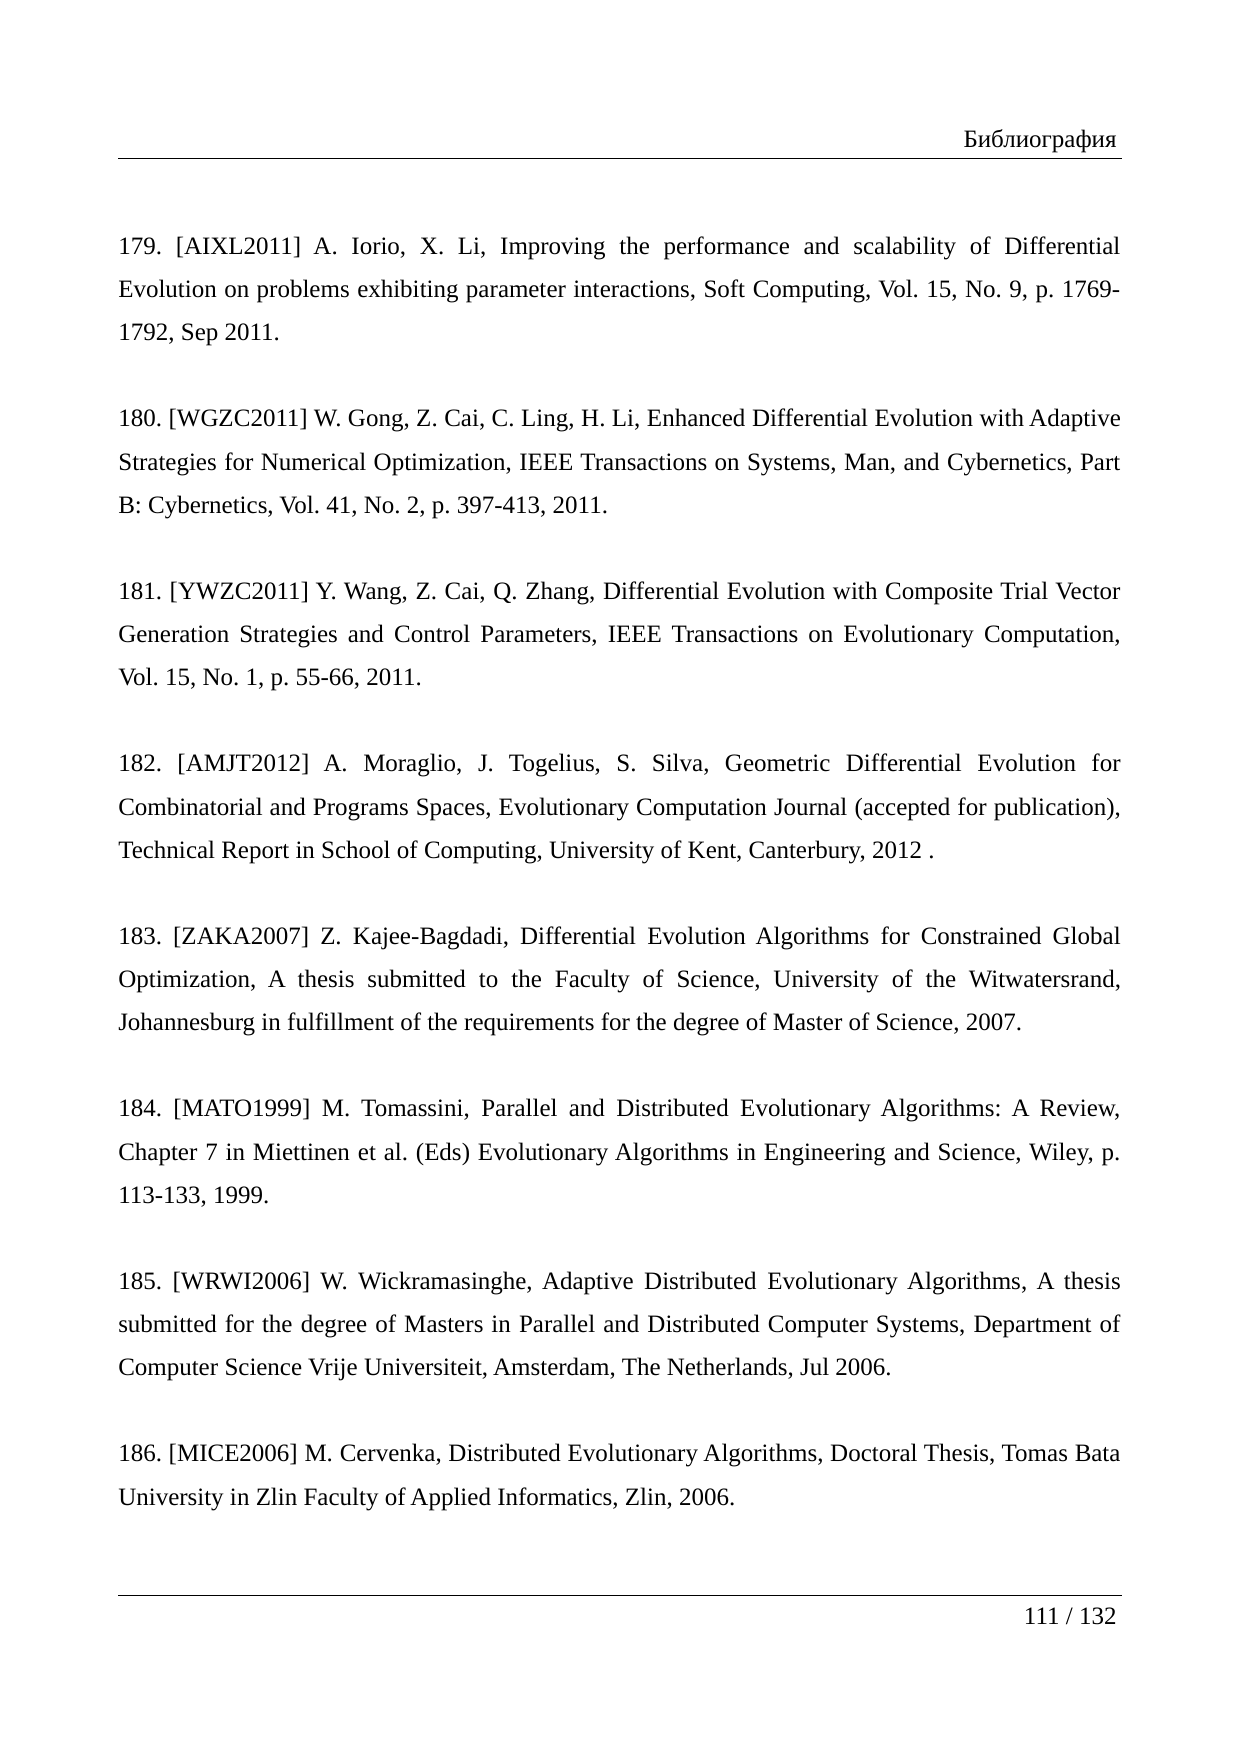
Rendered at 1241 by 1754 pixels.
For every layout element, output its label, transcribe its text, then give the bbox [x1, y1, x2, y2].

text 180. [WGZC2011] W. Gong, Z. Cai, C. Ling, H. Li, Enhanced Differential Evolution with Adaptive Strategies for Numerical Optimization, IEEE Transactions on Systems, Man, and Cybernetics, Part B: Cybernetics, Vol. 41, No. 2, p. 397-413, 2011. [118, 403, 1122, 518]
text 181. [YWZC2011] Y. Wang, Z. Cai, Q. Zhang, Differential Evolution with Composite Trial Vector Generation Strategies and Control Parameters, IEEE Transactions on Evolutionary Computation, Vol. 15, No. 1, p. 55-66, 2011. [118, 576, 1122, 691]
text 183. [ZAKA2007] Z. Kajee-Bagdadi, Differential Evolution Algorithms for Constrained Global Optimization, A thesis submitted to the Faculty of Science, University of the Witwatersrand, Johannesburg in fulfillment of the requirements for the degree of Master of Science, 2007. [118, 921, 1122, 1036]
text 186. [MICE2006] M. Cervenka, Distributed Evolutionary Algorithms, Doctoral Thesis, Tomas Bata University in Zlin Faculty of Applied Informatics, Zlin, 2006. [118, 1438, 1122, 1510]
text 185. [WRWI2006] W. Wickramasinghe, Adaptive Distributed Evolutionary Algorithms, A thesis submitted for the degree of Masters in Parallel and Distributed Computer Systems, Department of Computer Science Vrije Universiteit, Amsterdam, The Netherlands, Jul 2006. [118, 1266, 1122, 1381]
text 179. [AIXL2011] A. Iorio, X. Li, Improving the performance and scalability of Differential Evolution on problems exhibiting parameter interactions, Soft Computing, Vol. 15, No. 9, p. 1769-1792, Sep 2011. [118, 231, 1122, 346]
text 184. [MATO1999] M. Tomassini, Parallel and Distributed Evolutionary Algorithms: A Review, Chapter 7 in Miettinen et al. (Eds) Evolutionary Algorithms in Engineering and Science, Wiley, p. 113-133, 1999. [118, 1093, 1122, 1208]
text 182. [AMJT2012] A. Moraglio, J. Togelius, S. Silva, Geometric Differential Evolution for Combinatorial and Programs Spaces, Evolutionary Computation Journal (accepted for publication), Technical Report in School of Computing, University of Kent, Canterbury, 2012 . [118, 748, 1122, 863]
